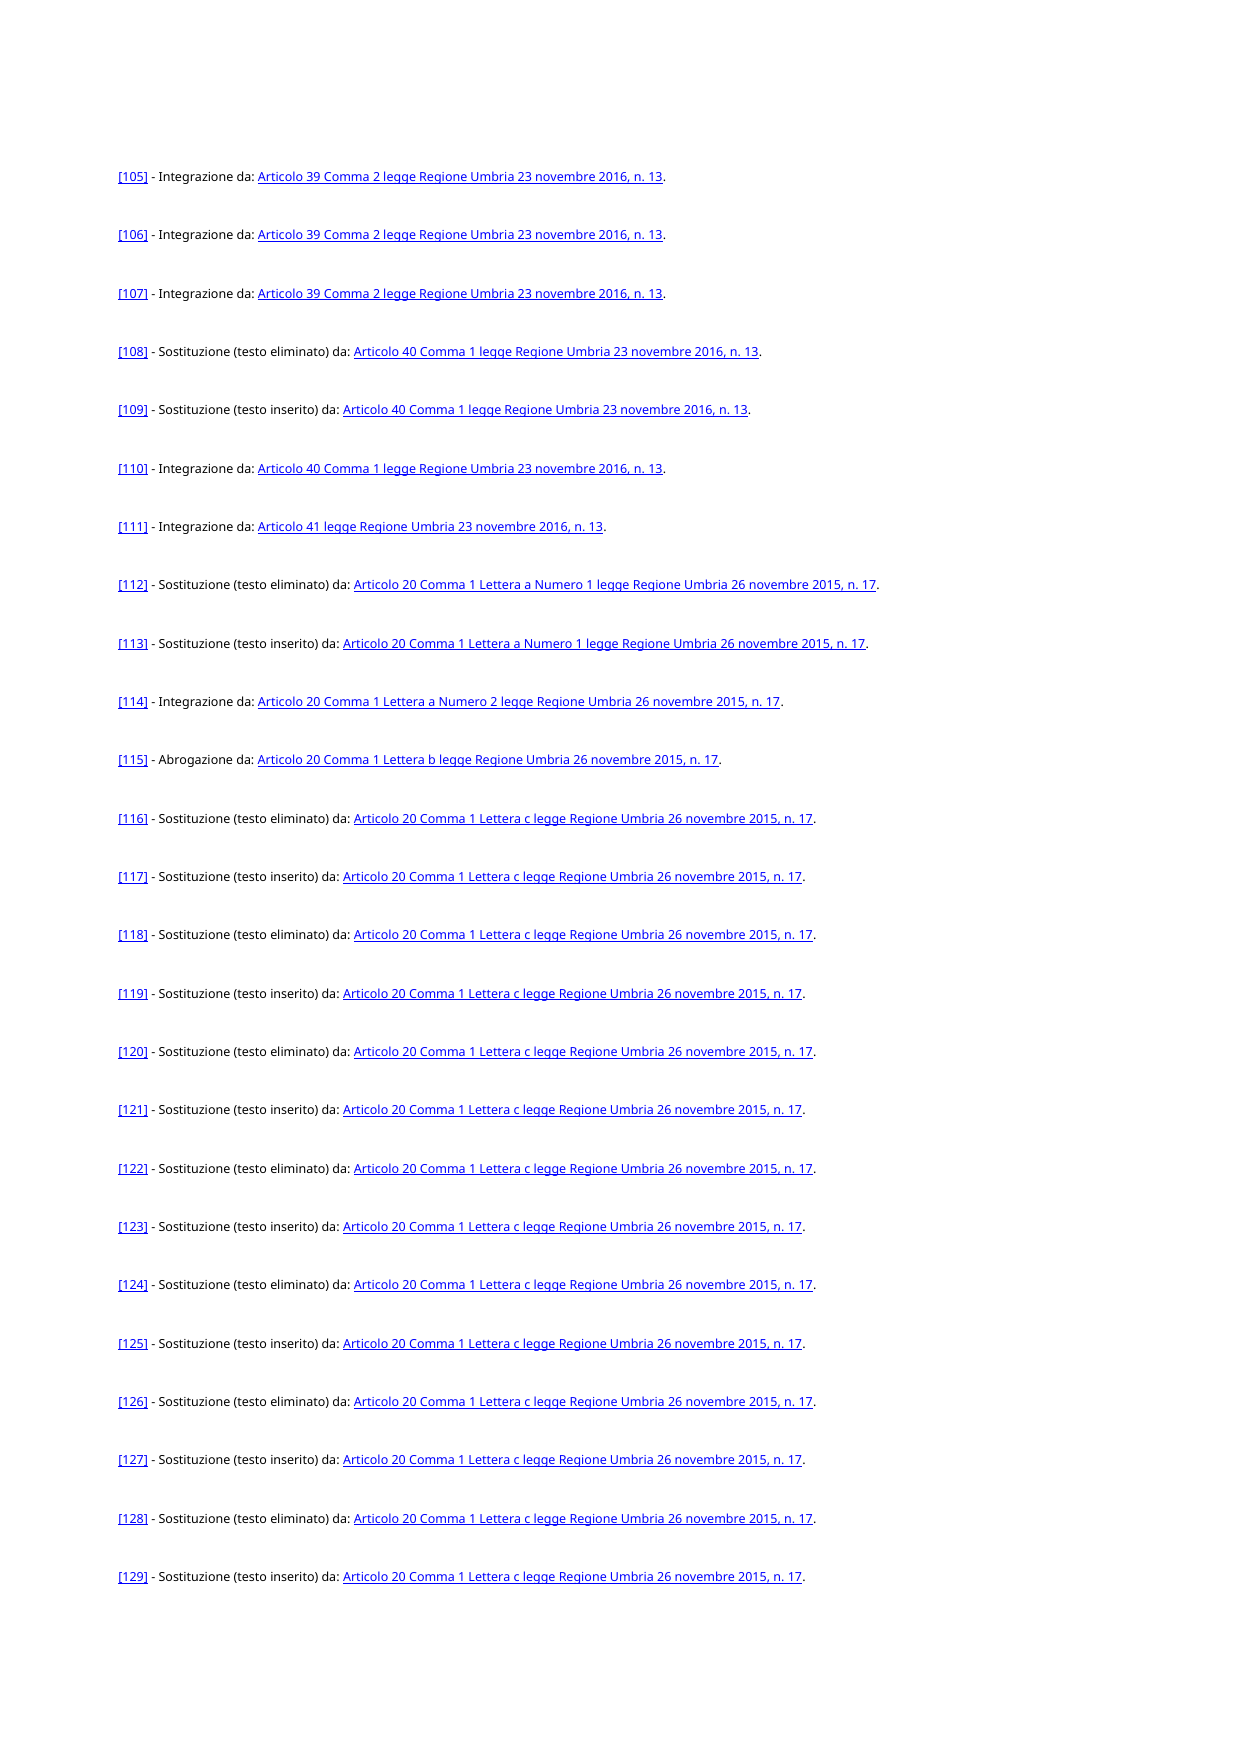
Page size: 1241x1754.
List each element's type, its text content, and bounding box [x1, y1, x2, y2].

text [126] - Sostituzione (testo eliminato) da: Articolo 20 Comma 1 Lettera c legge Regione Umbria 26 novembre 2015, n. 17. [118, 1373, 1122, 1410]
text [121] - Sostituzione (testo inserito) da: Articolo 20 Comma 1 Lettera c legge Regione Umbria 26 novembre 2015, n. 17. [118, 1081, 1122, 1118]
text [111] - Integrazione da: Articolo 41 legge Regione Umbria 23 novembre 2016, n. 13. [118, 498, 1122, 535]
text [113] - Sostituzione (testo inserito) da: Articolo 20 Comma 1 Lettera a Numero 1 legge Regione Umbria 26 novembre 2015, n. 17. [118, 614, 1122, 652]
text [115] - Abrogazione da: Articolo 20 Comma 1 Lettera b legge Regione Umbria 26 novembre 2015, n. 17. [118, 731, 1122, 768]
text [125] - Sostituzione (testo inserito) da: Articolo 20 Comma 1 Lettera c legge Regione Umbria 26 novembre 2015, n. 17. [118, 1314, 1122, 1352]
text [112] - Sostituzione (testo eliminato) da: Articolo 20 Comma 1 Lettera a Numero 1 legge Regione Umbria 26 novembre 2015, n. 17. [118, 556, 1122, 593]
text [116] - Sostituzione (testo eliminato) da: Articolo 20 Comma 1 Lettera c legge Regione Umbria 26 novembre 2015, n. 17. [118, 789, 1122, 827]
text [109] - Sostituzione (testo inserito) da: Articolo 40 Comma 1 legge Regione Umbria 23 novembre 2016, n. 13. [118, 381, 1122, 418]
text [105] - Integrazione da: Articolo 39 Comma 2 legge Regione Umbria 23 novembre 2016, n. 13. [118, 148, 1122, 185]
text [108] - Sostituzione (testo eliminato) da: Articolo 40 Comma 1 legge Regione Umbria 23 novembre 2016, n. 13. [118, 323, 1122, 360]
text [119] - Sostituzione (testo inserito) da: Articolo 20 Comma 1 Lettera c legge Regione Umbria 26 novembre 2015, n. 17. [118, 964, 1122, 1002]
text [127] - Sostituzione (testo inserito) da: Articolo 20 Comma 1 Lettera c legge Regione Umbria 26 novembre 2015, n. 17. [118, 1431, 1122, 1468]
text [110] - Integrazione da: Articolo 40 Comma 1 legge Regione Umbria 23 novembre 2016, n. 13. [118, 439, 1122, 477]
text [122] - Sostituzione (testo eliminato) da: Articolo 20 Comma 1 Lettera c legge Regione Umbria 26 novembre 2015, n. 17. [118, 1139, 1122, 1177]
text [117] - Sostituzione (testo inserito) da: Articolo 20 Comma 1 Lettera c legge Regione Umbria 26 novembre 2015, n. 17. [118, 848, 1122, 885]
text [107] - Integrazione da: Articolo 39 Comma 2 legge Regione Umbria 23 novembre 2016, n. 13. [118, 264, 1122, 302]
text [114] - Integrazione da: Articolo 20 Comma 1 Lettera a Numero 2 legge Regione Umbria 26 novembre 2015, n. 17. [118, 673, 1122, 710]
text [120] - Sostituzione (testo eliminato) da: Articolo 20 Comma 1 Lettera c legge Regione Umbria 26 novembre 2015, n. 17. [118, 1023, 1122, 1060]
text [129] - Sostituzione (testo inserito) da: Articolo 20 Comma 1 Lettera c legge Regione Umbria 26 novembre 2015, n. 17. [118, 1548, 1122, 1585]
text [124] - Sostituzione (testo eliminato) da: Articolo 20 Comma 1 Lettera c legge Regione Umbria 26 novembre 2015, n. 17. [118, 1256, 1122, 1293]
text [123] - Sostituzione (testo inserito) da: Articolo 20 Comma 1 Lettera c legge Regione Umbria 26 novembre 2015, n. 17. [118, 1198, 1122, 1235]
text [128] - Sostituzione (testo eliminato) da: Articolo 20 Comma 1 Lettera c legge Regione Umbria 26 novembre 2015, n. 17. [118, 1489, 1122, 1527]
text [118] - Sostituzione (testo eliminato) da: Articolo 20 Comma 1 Lettera c legge Regione Umbria 26 novembre 2015, n. 17. [118, 906, 1122, 943]
text [106] - Integrazione da: Articolo 39 Comma 2 legge Regione Umbria 23 novembre 2016, n. 13. [118, 206, 1122, 243]
